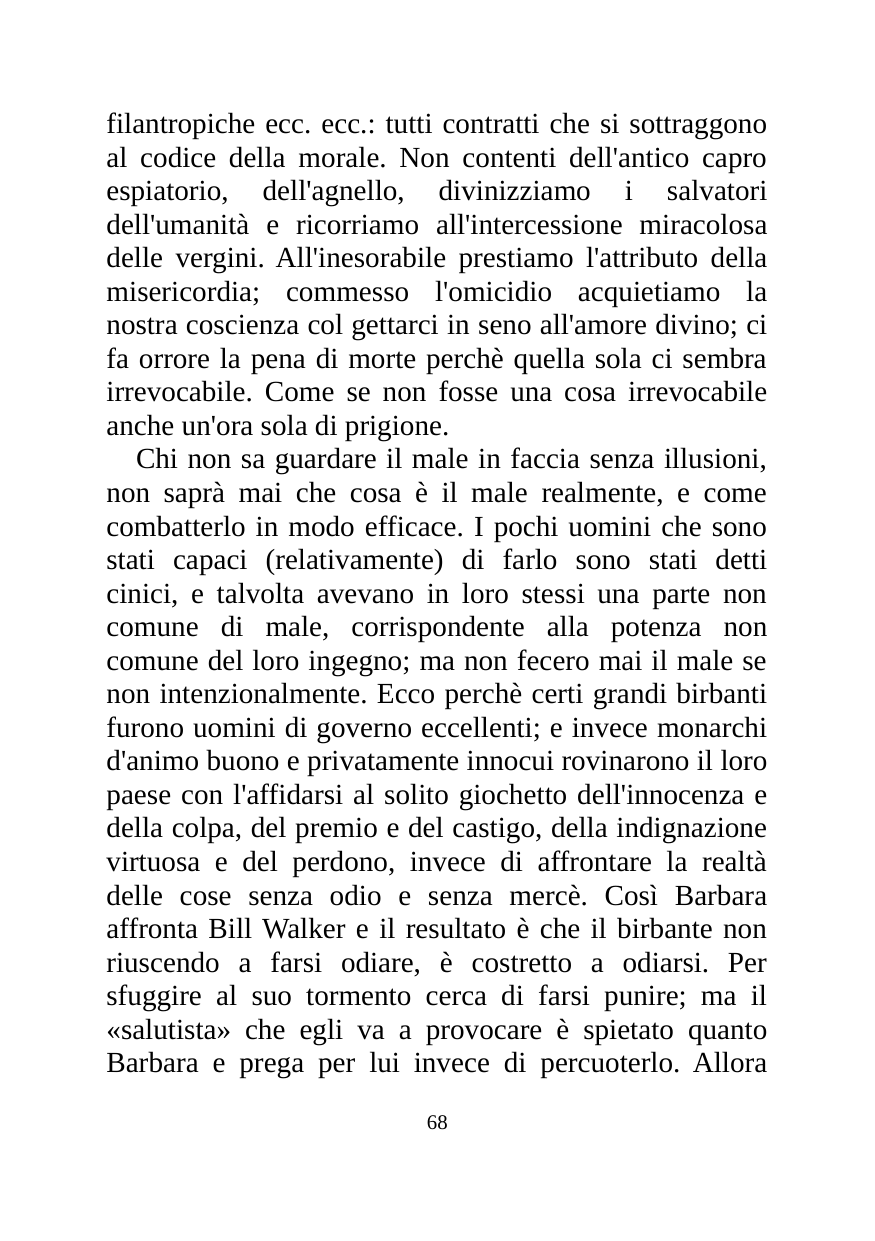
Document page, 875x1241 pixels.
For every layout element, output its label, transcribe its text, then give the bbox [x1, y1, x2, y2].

text Chi non sa guardare il male in faccia senza illusioni, non saprà mai che cosa è il male realmente, e come combatterlo in modo efficace. I pochi uomini che sono stati capaci (relativamente) di farlo sono stati detti cinici, e talvolta avevano in loro stessi una parte non comune di male, corrispondente alla potenza non comune del loro ingegno; ma non fecero mai il male se non intenzionalmente. Ecco perchè certi grandi birbanti furono uomini di governo eccellenti; e invece monarchi d'animo buono e privatamente innocui rovinarono il loro paese con l'affidarsi al solito giochetto dell'innocenza e della colpa, del premio e del castigo, della indignazione virtuosa e del perdono, invece di affrontare la realtà delle cose senza odio e senza mercè. Così Barbara affronta Bill Walker e il resultato è che il birbante non riuscendo a farsi odiare, è costretto a odiarsi. Per sfuggire al suo tormento cerca di farsi punire; ma il «salutista» che egli va a provocare è spietato quanto Barbara e prega per lui invece di percuoterlo. Allora [106, 442, 768, 1079]
text filantropiche ecc. ecc.: tutti contratti che si sottraggono al codice della morale. Non contenti dell'antico capro espiatorio, dell'agnello, divinizziamo i salvatori dell'umanità e ricorriamo all'intercessione miracolosa delle vergini. All'inesorabile prestiamo l'attributo della misericordia; commesso l'omicidio acquietiamo la nostra coscienza col gettarci in seno all'amore divino; ci fa orrore la pena di morte perchè quella sola ci sembra irrevocabile. Come se non fosse una cosa irrevocabile anche un'ora sola di prigione. [106, 106, 768, 442]
